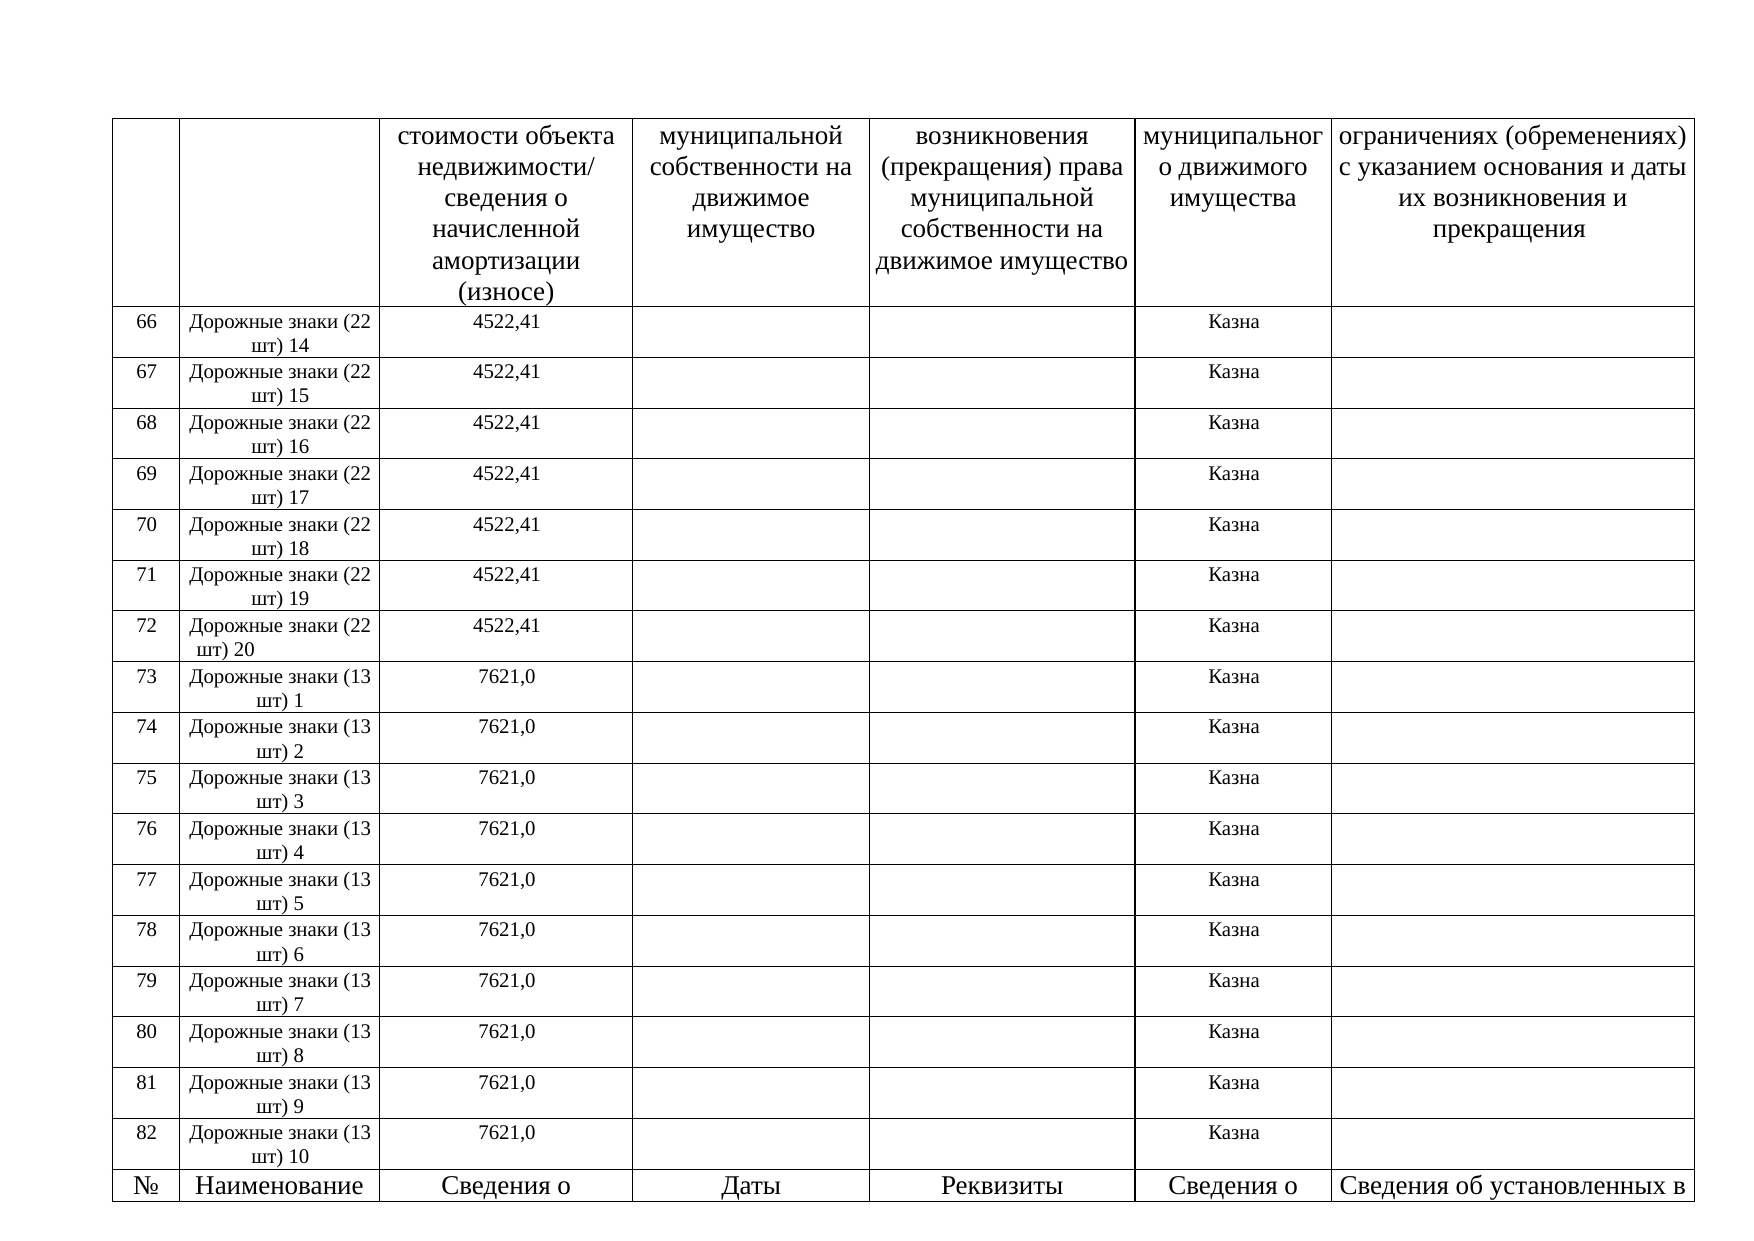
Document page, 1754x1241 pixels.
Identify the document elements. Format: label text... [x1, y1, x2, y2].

table_cell [870, 611, 1134, 661]
table_cell 4522,41 [380, 510, 632, 560]
table_cell Казна [1136, 865, 1331, 915]
table_cell Дорожные знаки (13 шт) 5 [180, 865, 379, 915]
table_cell [870, 1068, 1134, 1118]
table_cell [633, 409, 869, 458]
table_cell [1332, 1017, 1694, 1067]
table_cell Дорожные знаки (22 шт) 15 [180, 358, 379, 407]
table_cell [633, 1017, 869, 1067]
table_cell Сведения о [1136, 1170, 1331, 1201]
table_cell 4522,41 [380, 409, 632, 458]
table_cell Казна [1136, 1119, 1331, 1168]
table_cell Дорожные знаки (13 шт) 9 [180, 1068, 379, 1118]
table_cell муниципального движимого имущества [1136, 119, 1331, 306]
table_cell [870, 307, 1134, 357]
table_cell [1332, 1119, 1694, 1168]
table_cell [633, 814, 869, 864]
table_cell 4522,41 [380, 307, 632, 357]
table_cell 78 [113, 916, 179, 966]
table_cell Казна [1136, 510, 1331, 560]
table_cell 75 [113, 764, 179, 813]
table_cell [870, 662, 1134, 712]
table_cell [870, 916, 1134, 966]
table_cell [633, 764, 869, 813]
table_cell 69 [113, 459, 179, 509]
table_cell [870, 814, 1134, 864]
table_cell [870, 967, 1134, 1016]
table_cell [1332, 611, 1694, 661]
table_cell Казна [1136, 713, 1331, 763]
table_cell [870, 561, 1134, 610]
table_cell Казна [1136, 967, 1331, 1016]
table_cell [633, 561, 869, 610]
table_cell 7621,0 [380, 764, 632, 813]
table_cell [633, 510, 869, 560]
table_cell [633, 967, 869, 1016]
table_cell Казна [1136, 459, 1331, 509]
table_cell Наименование [180, 1170, 379, 1201]
table_cell 7621,0 [380, 967, 632, 1016]
table_cell [1332, 967, 1694, 1016]
table_cell [633, 1068, 869, 1118]
table_cell Даты [633, 1170, 869, 1201]
table_cell Казна [1136, 611, 1331, 661]
table_cell № [113, 1170, 179, 1201]
table_cell 74 [113, 713, 179, 763]
table_cell 71 [113, 561, 179, 610]
table_cell 79 [113, 967, 179, 1016]
table_cell [633, 1119, 869, 1168]
table_cell Казна [1136, 1017, 1331, 1067]
table_cell 7621,0 [380, 814, 632, 864]
table_cell [633, 865, 869, 915]
table_cell [1332, 865, 1694, 915]
table_cell 4522,41 [380, 358, 632, 407]
table_cell [1332, 916, 1694, 966]
table_cell муниципальной собственности на движимое имущество [633, 119, 869, 306]
table_cell [1332, 510, 1694, 560]
table_cell Казна [1136, 307, 1331, 357]
table_cell Казна [1136, 561, 1331, 610]
table_cell стоимости объекта недвижимости/ сведения о начисленной амортизации (износе) [380, 119, 632, 306]
table_cell Дорожные знаки (13 шт) 8 [180, 1017, 379, 1067]
table_cell [633, 611, 869, 661]
table_cell [633, 916, 869, 966]
table_cell Сведения о [380, 1170, 632, 1201]
table_cell Дорожные знаки (22 шт) 17 [180, 459, 379, 509]
table_cell 4522,41 [380, 611, 632, 661]
table_cell Дорожные знаки (13 шт) 2 [180, 713, 379, 763]
table_cell Казна [1136, 358, 1331, 407]
table_cell Дорожные знаки (22 шт) 14 [180, 307, 379, 357]
table_cell [870, 1119, 1134, 1168]
table_cell 82 [113, 1119, 179, 1168]
table_cell Казна [1136, 916, 1331, 966]
table_cell 68 [113, 409, 179, 458]
table_cell 7621,0 [380, 1017, 632, 1067]
table_cell Казна [1136, 409, 1331, 458]
table_cell 77 [113, 865, 179, 915]
table_cell [1332, 764, 1694, 813]
table_cell 7621,0 [380, 865, 632, 915]
table_cell 4522,41 [380, 561, 632, 610]
table_cell [1332, 1068, 1694, 1118]
table_cell 66 [113, 307, 179, 357]
table_cell Казна [1136, 764, 1331, 813]
table_cell 7621,0 [380, 916, 632, 966]
table_cell [1332, 814, 1694, 864]
table_cell Дорожные знаки (22 шт) 18 [180, 510, 379, 560]
table_cell 73 [113, 662, 179, 712]
table_cell Дорожные знаки (13 шт) 3 [180, 764, 379, 813]
table_cell ограничениях (обременениях) с указанием основания и даты их возникновения и прекращения [1332, 119, 1694, 306]
table_cell [1332, 713, 1694, 763]
table_cell [1332, 409, 1694, 458]
table_cell [633, 307, 869, 357]
table_cell [870, 510, 1134, 560]
table_cell [1332, 662, 1694, 712]
table_cell 67 [113, 358, 179, 407]
table_cell Дорожные знаки (22 шт) 19 [180, 561, 379, 610]
table_cell 72 [113, 611, 179, 661]
table_cell Дорожные знаки (13 шт) 1 [180, 662, 379, 712]
table_cell [1332, 459, 1694, 509]
table_cell [113, 119, 179, 306]
table_cell 70 [113, 510, 179, 560]
table_cell Казна [1136, 1068, 1331, 1118]
table_cell Дорожные знаки (13 шт) 7 [180, 967, 379, 1016]
table_cell 7621,0 [380, 1068, 632, 1118]
table_cell [870, 358, 1134, 407]
table_cell Сведения об установленных в [1332, 1170, 1694, 1201]
table_cell [870, 764, 1134, 813]
table_cell [870, 713, 1134, 763]
table_cell Дорожные знаки (22 шт) 16 [180, 409, 379, 458]
table_cell [870, 459, 1134, 509]
table_cell Казна [1136, 814, 1331, 864]
table_cell [870, 409, 1134, 458]
table_cell [1332, 358, 1694, 407]
table_cell [1332, 307, 1694, 357]
table_cell 81 [113, 1068, 179, 1118]
table_cell [633, 662, 869, 712]
table_cell 7621,0 [380, 713, 632, 763]
table_cell возникновения (прекращения) права муниципальной собственности на движимое имущество [870, 119, 1134, 306]
table_cell Дорожные знаки (13 шт) 4 [180, 814, 379, 864]
table_cell [870, 865, 1134, 915]
table_cell [1332, 561, 1694, 610]
table_cell Казна [1136, 662, 1331, 712]
table_cell Реквизиты [870, 1170, 1134, 1201]
table_cell [633, 713, 869, 763]
table_cell Дорожные знаки (13 шт) 6 [180, 916, 379, 966]
table_cell [633, 358, 869, 407]
table_cell [870, 1017, 1134, 1067]
table_cell 4522,41 [380, 459, 632, 509]
table_cell [180, 119, 379, 306]
table_cell Дорожные знаки (13 шт) 10 [180, 1119, 379, 1168]
table_cell 7621,0 [380, 1119, 632, 1168]
table_cell 80 [113, 1017, 179, 1067]
table_cell 76 [113, 814, 179, 864]
table_cell [633, 459, 869, 509]
table_cell 7621,0 [380, 662, 632, 712]
table_cell Дорожные знаки (22 шт) 20 [180, 611, 379, 661]
